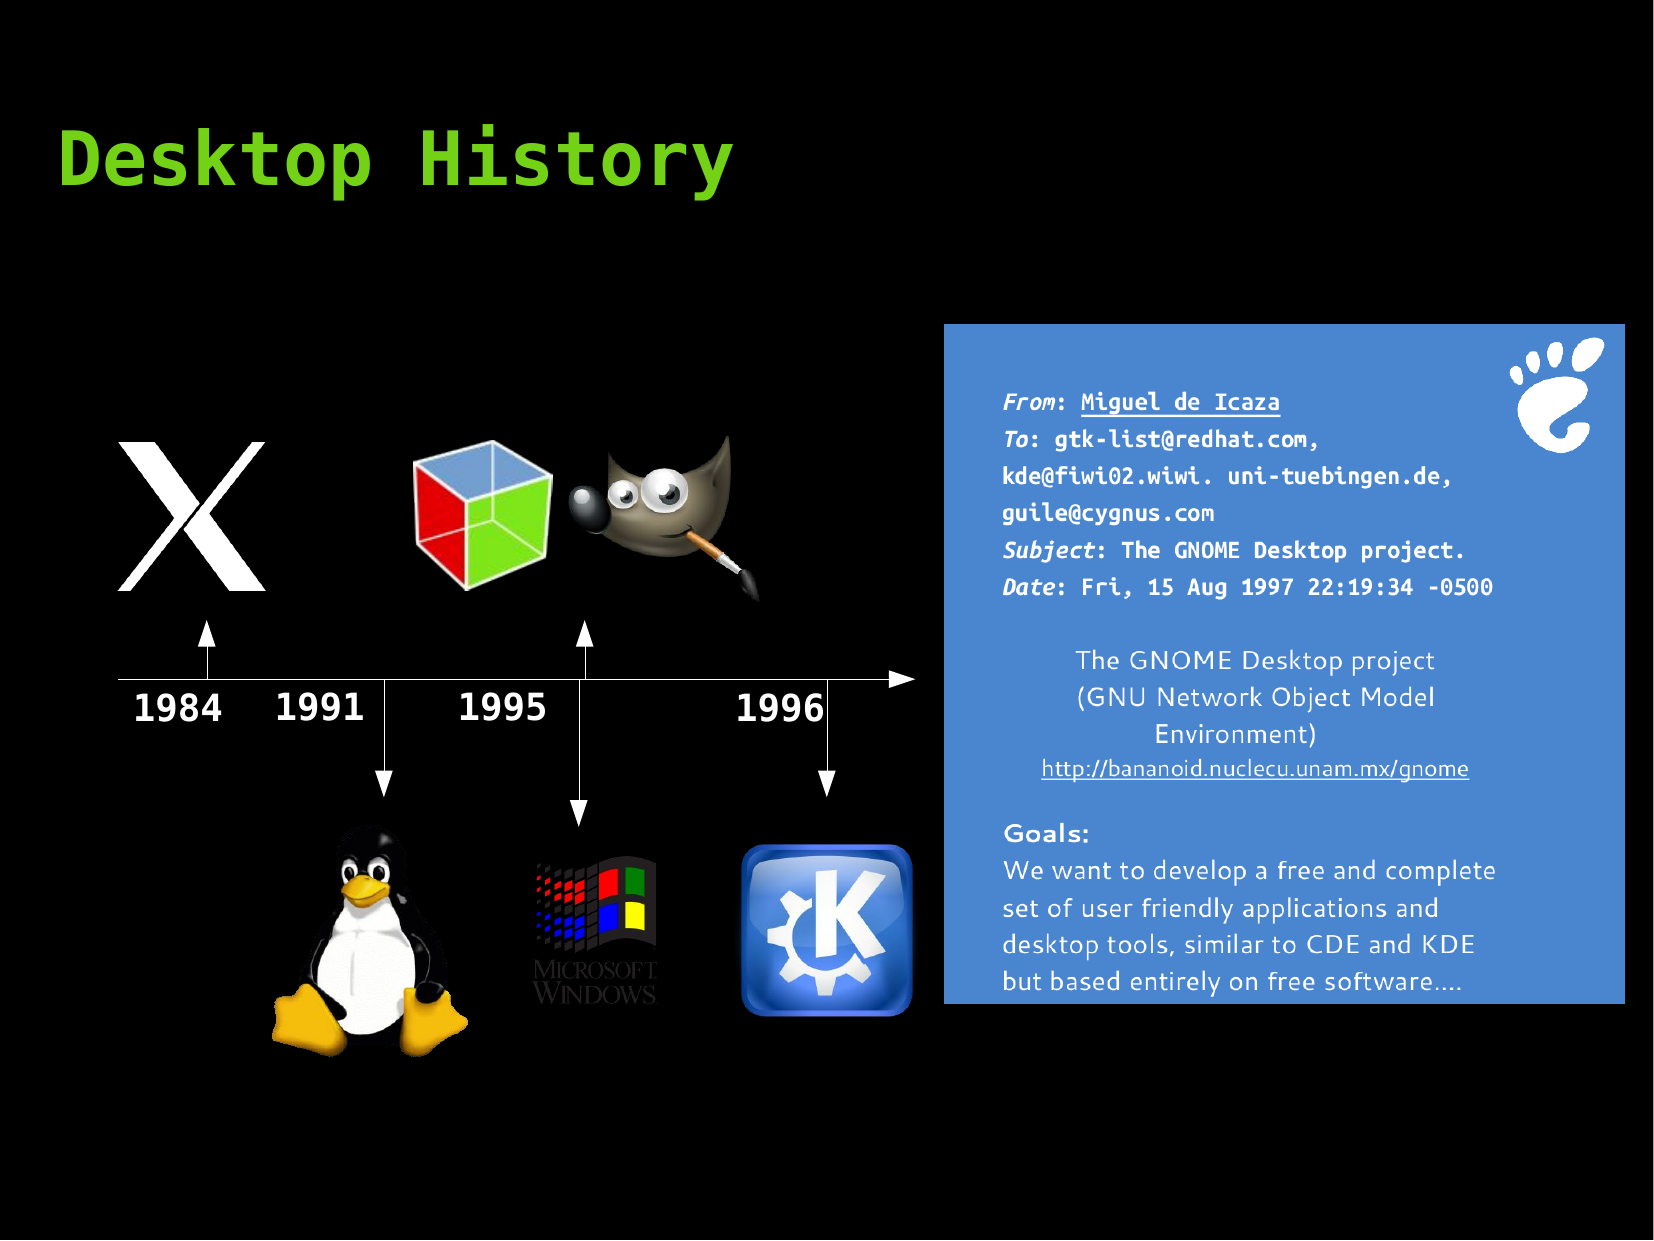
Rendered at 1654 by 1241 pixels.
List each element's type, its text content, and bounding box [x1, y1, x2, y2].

title Desktop History [57, 51, 1478, 269]
text_box 1996 [720, 679, 855, 740]
picture [722, 832, 931, 1040]
picture [265, 817, 474, 1063]
text_box 1984 [118, 679, 252, 740]
text_box 1995 [442, 678, 577, 739]
picture [117, 442, 266, 591]
picture [413, 440, 553, 591]
text_box 1991 [259, 678, 394, 739]
picture [944, 324, 1625, 1004]
picture [561, 413, 768, 621]
picture [531, 856, 658, 1004]
